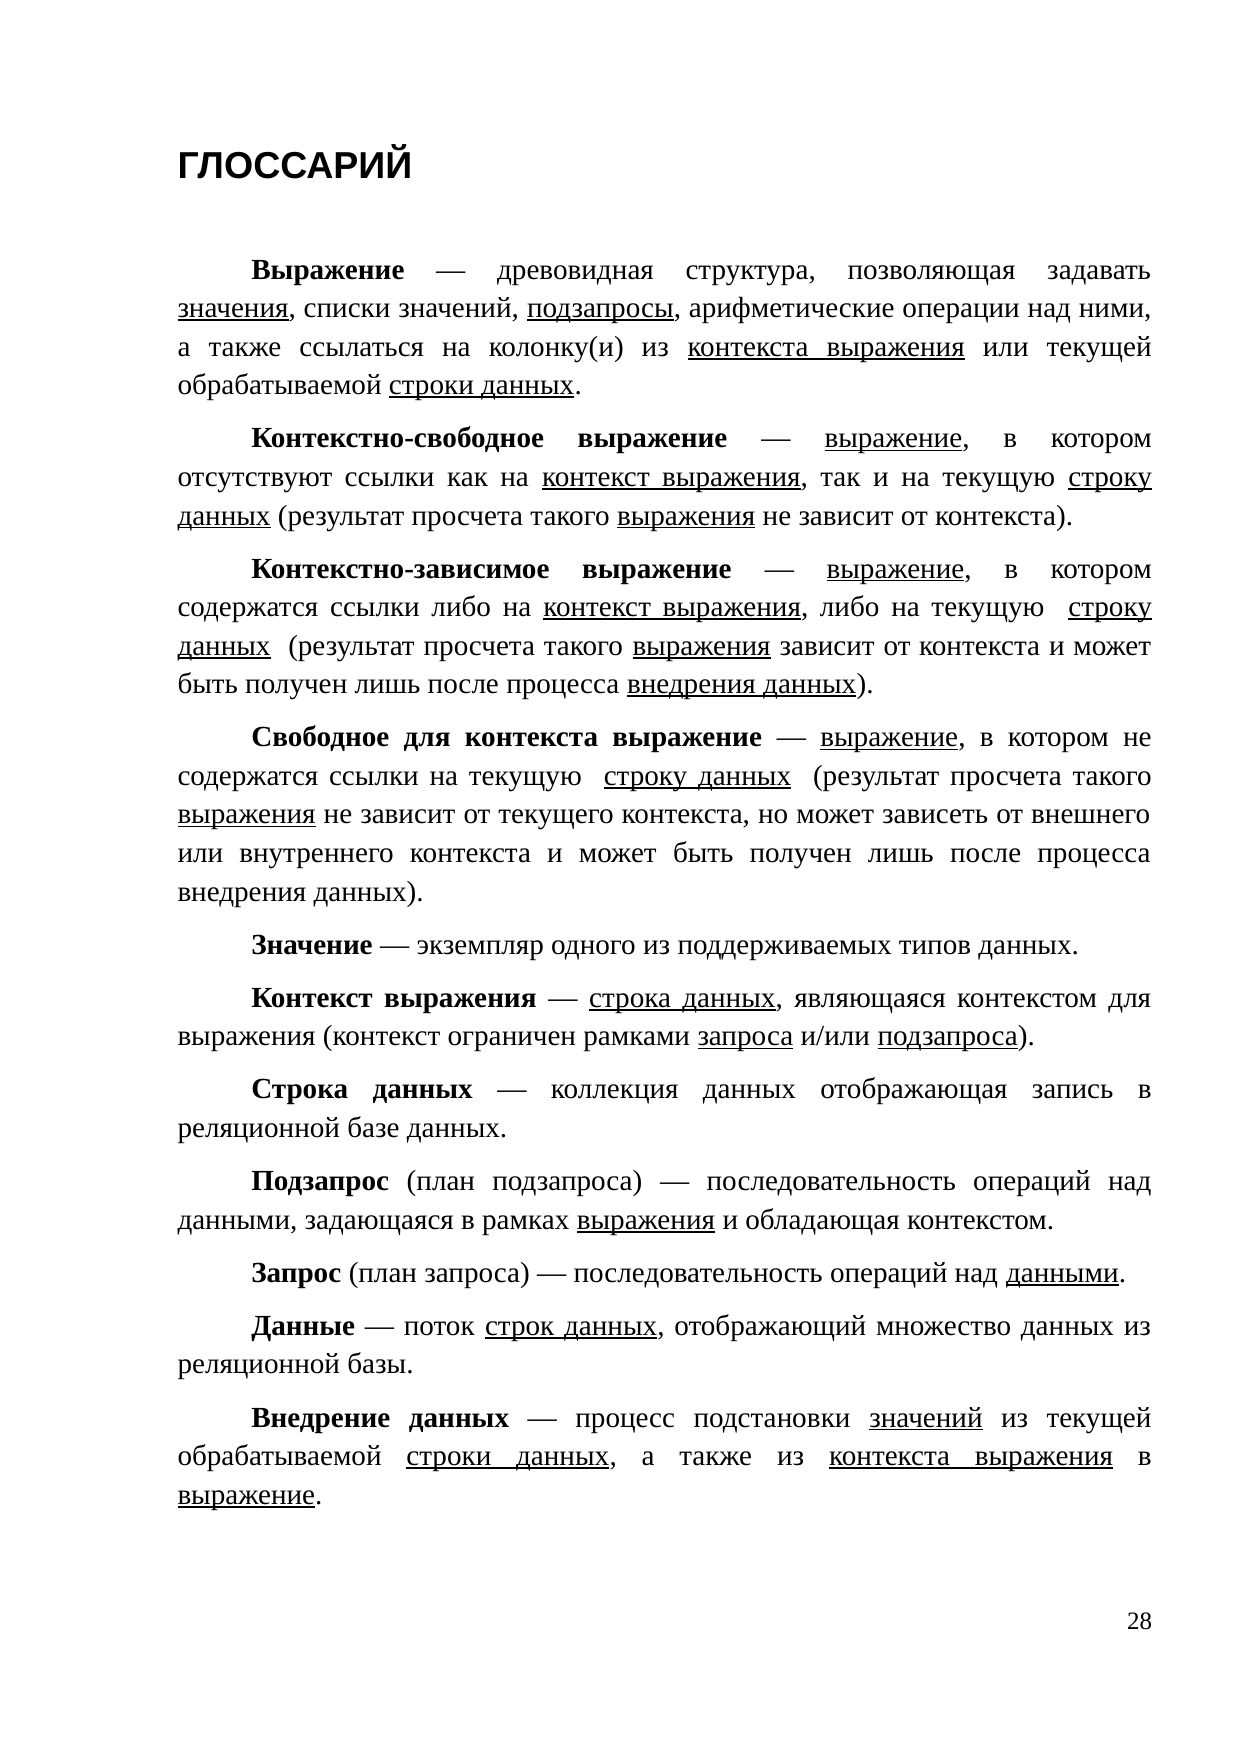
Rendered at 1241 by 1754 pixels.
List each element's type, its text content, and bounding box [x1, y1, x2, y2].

text Контекст выражения — строка данных, являющаяся контекстом для выражения (контекст ограничен рамками запроса и/или подзапроса). [177, 980, 1152, 1052]
text Строка данных — коллекция данных отображающая запись в реляционной базе данных. [177, 1072, 1152, 1144]
text Значение — экземпляр одного из поддерживаемых типов данных. [177, 927, 1152, 960]
text Контекстно-свободное выражение — выражение, в котором отсутствуют ссылки как на контекст выражения, так и на текущую строку данных (результат просчета такого выражения не зависит от контекста). [177, 421, 1152, 531]
text Запрос (план запроса) — последовательность операций над данными. [177, 1255, 1152, 1288]
text Данные — поток строк данных, отображающий множество данных из реляционной базы. [177, 1308, 1152, 1380]
text Выражение — древовидная структура, позволяющая задавать значения, списки значений, подзапросы, арифметические операции над ними, а также ссылаться на колонку(и) из контекста выражения или текущей обрабатываемой строки данных. [177, 252, 1152, 401]
subtitle ГЛОССАРИЙ [177, 143, 1152, 186]
text Внедрение данных — процесс подстановки значений из текущей обрабатываемой строки данных, а также из контекста выражения в выражение. [177, 1400, 1152, 1510]
text Подзапрос (план подзапроса) — последовательность операций над данными, задающаяся в рамках выражения и обладающая контекстом. [177, 1163, 1152, 1235]
text Свободное для контекста выражение — выражение, в котором не содержатся ссылки на текущую строку данных (результат просчета такого выражения не зависит от текущего контекста, но может зависеть от внешнего или внутреннего контекста и может быть получен лишь после процесса внедрения данных). [177, 719, 1152, 907]
text Контекстно-зависимое выражение — выражение, в котором содержатся ссылки либо на контекст выражения, либо на текущую строку данных (результат просчета такого выражения зависит от контекста и может быть получен лишь после процесса внедрения данных). [177, 551, 1152, 700]
